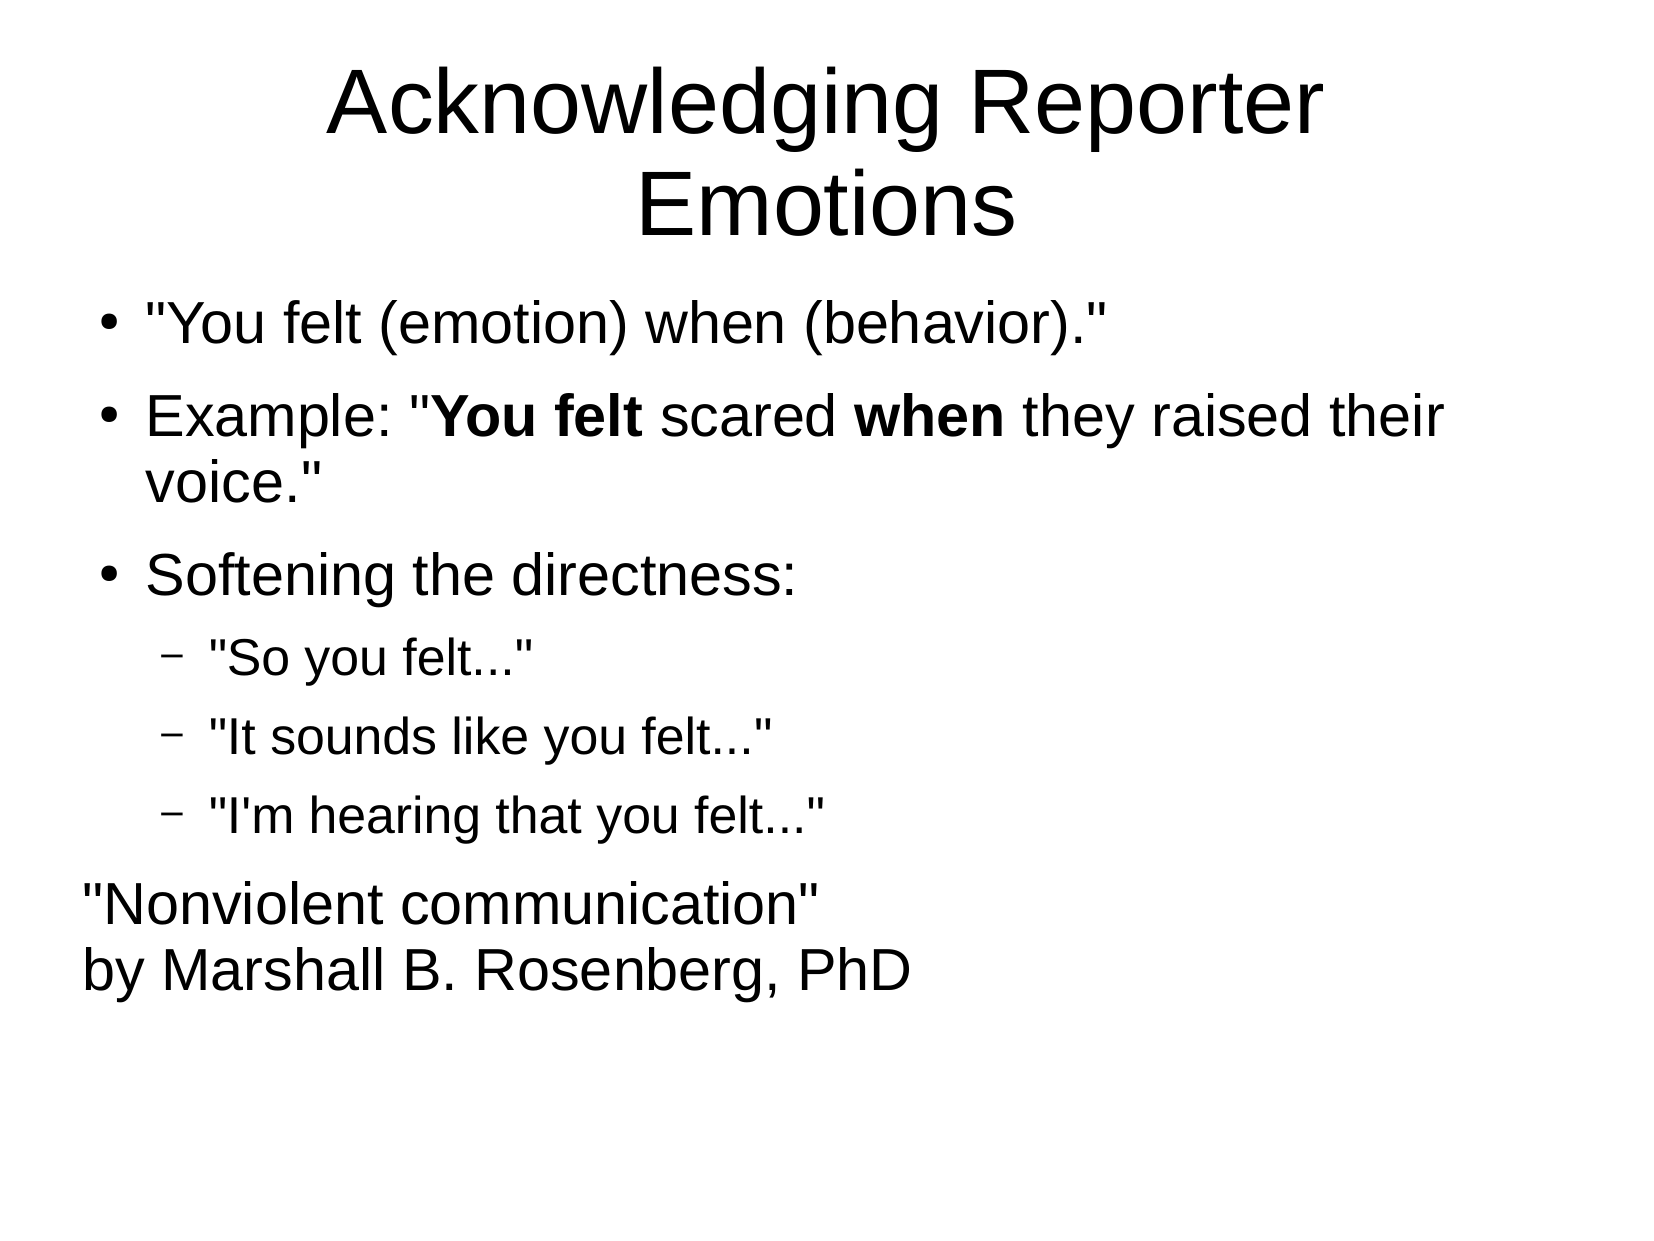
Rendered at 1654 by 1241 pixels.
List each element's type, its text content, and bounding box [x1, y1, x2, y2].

list "You felt (emotion) when (behavior)." Example: "You felt scared when they raised their voice." Softening the directness: "So you felt..." "It sounds like you felt..." "I'm hearing that you felt..." "Nonviolent communication" by Marshall B. Rosenberg, PhD [82, 290, 1571, 1010]
title Acknowledging Reporter Emotions [82, 49, 1571, 257]
